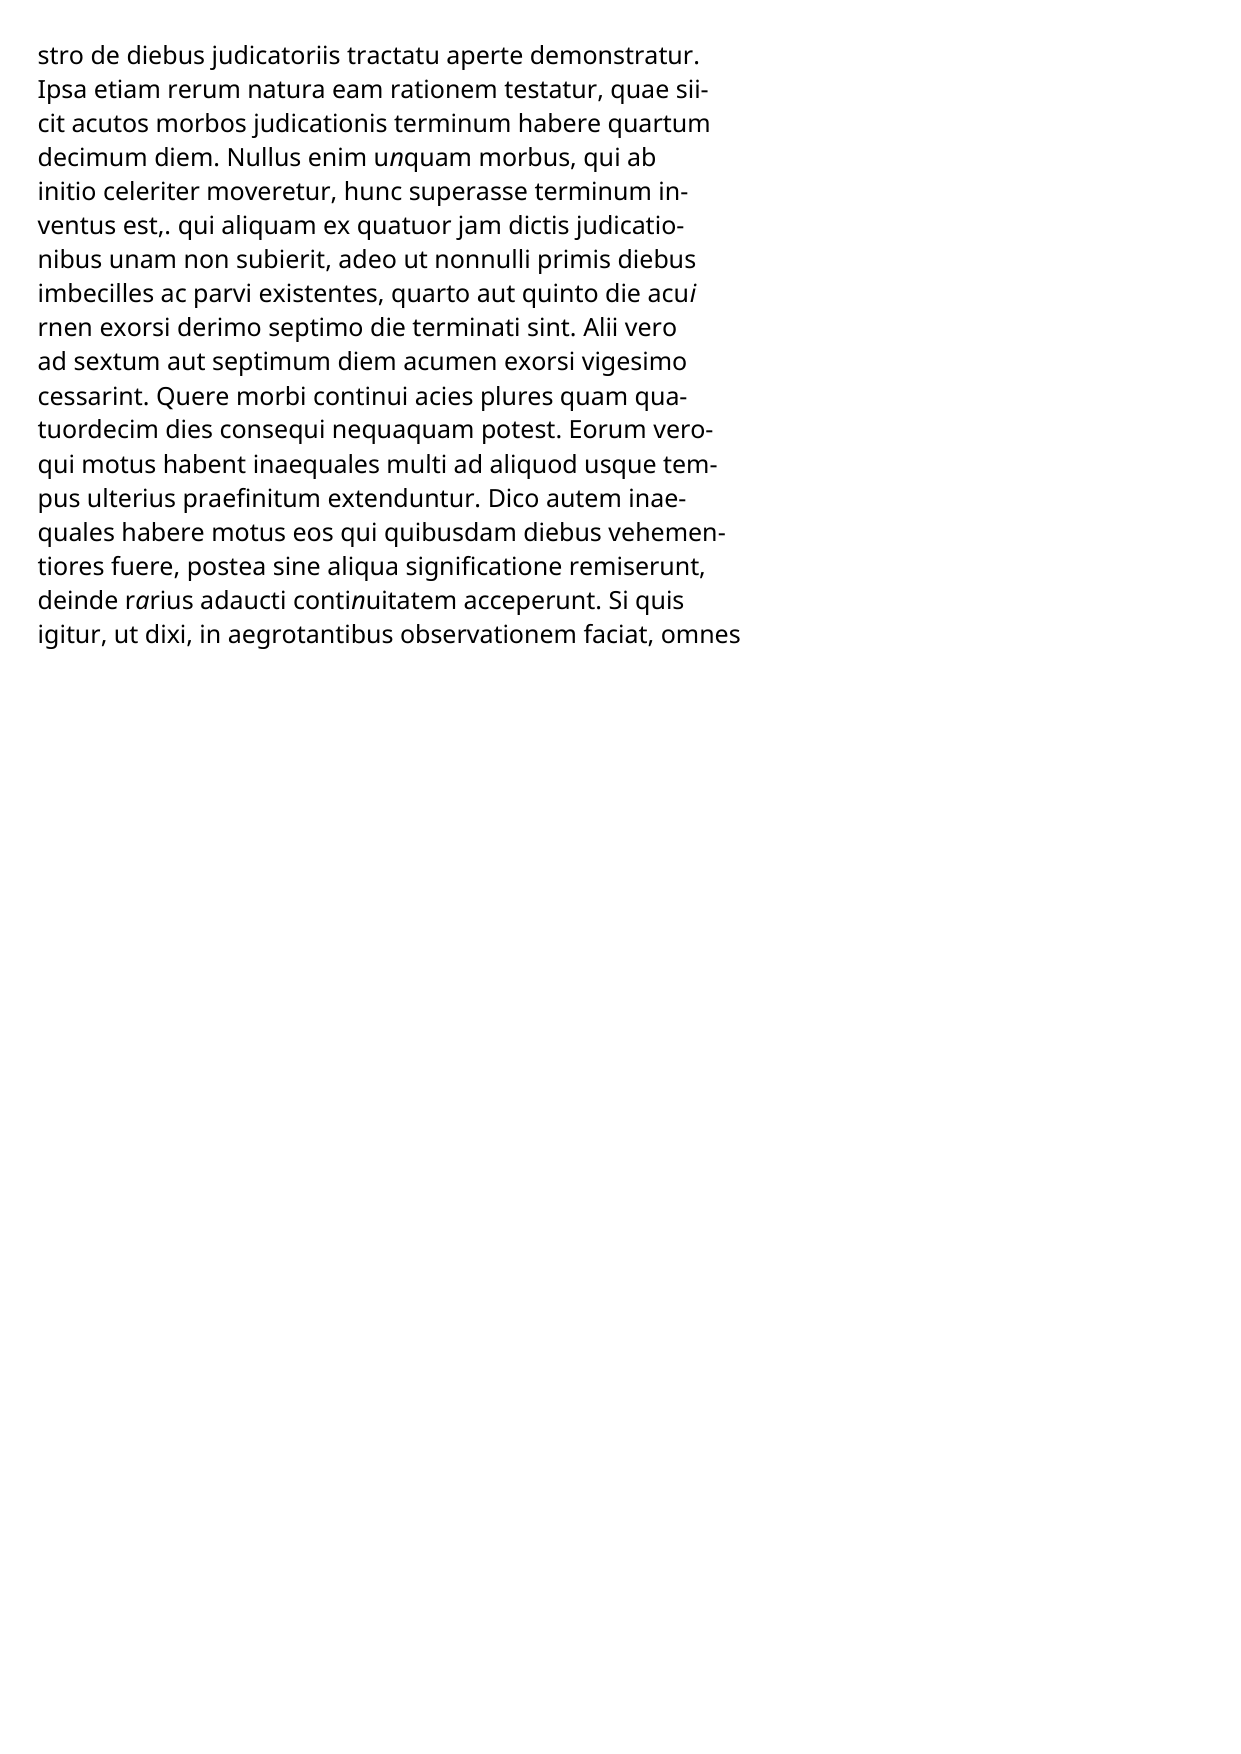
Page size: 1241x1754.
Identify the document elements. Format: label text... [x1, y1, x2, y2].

text stro de diebus judicatoriis tractatu aperte demonstratur. Ipsa etiam rerum natura eam rationem testatur, quae sii- cit acutos morbos judicationis terminum habere quartum decimum diem. Nullus enim unquam morbus, qui ab initio celeriter moveretur, hunc superasse terminum in- ventus est,. qui aliquam ex quatuor jam dictis judicatio- nibus unam non subierit, adeo ut nonnulli primis diebus imbecilles ac parvi existentes, quarto aut quinto die acui rnen exorsi derimo septimo die terminati sint. Alii vero ad sextum aut septimum diem acumen exorsi vigesimo cessarint. Quere morbi continui acies plures quam qua- tuordecim dies consequi nequaquam potest. Eorum vero- qui motus habent inaequales multi ad aliquod usque tem- pus ulterius praefinitum extenduntur. Dico autem inae- quales habere motus eos qui quibusdam diebus vehemen- tiores fuere, postea sine aliqua significatione remiserunt, deinde rarius adaucti continuitatem acceperunt. Si quis igitur, ut dixi, in aegrotantibus observationem faciat, omnes [37, 37, 1203, 651]
